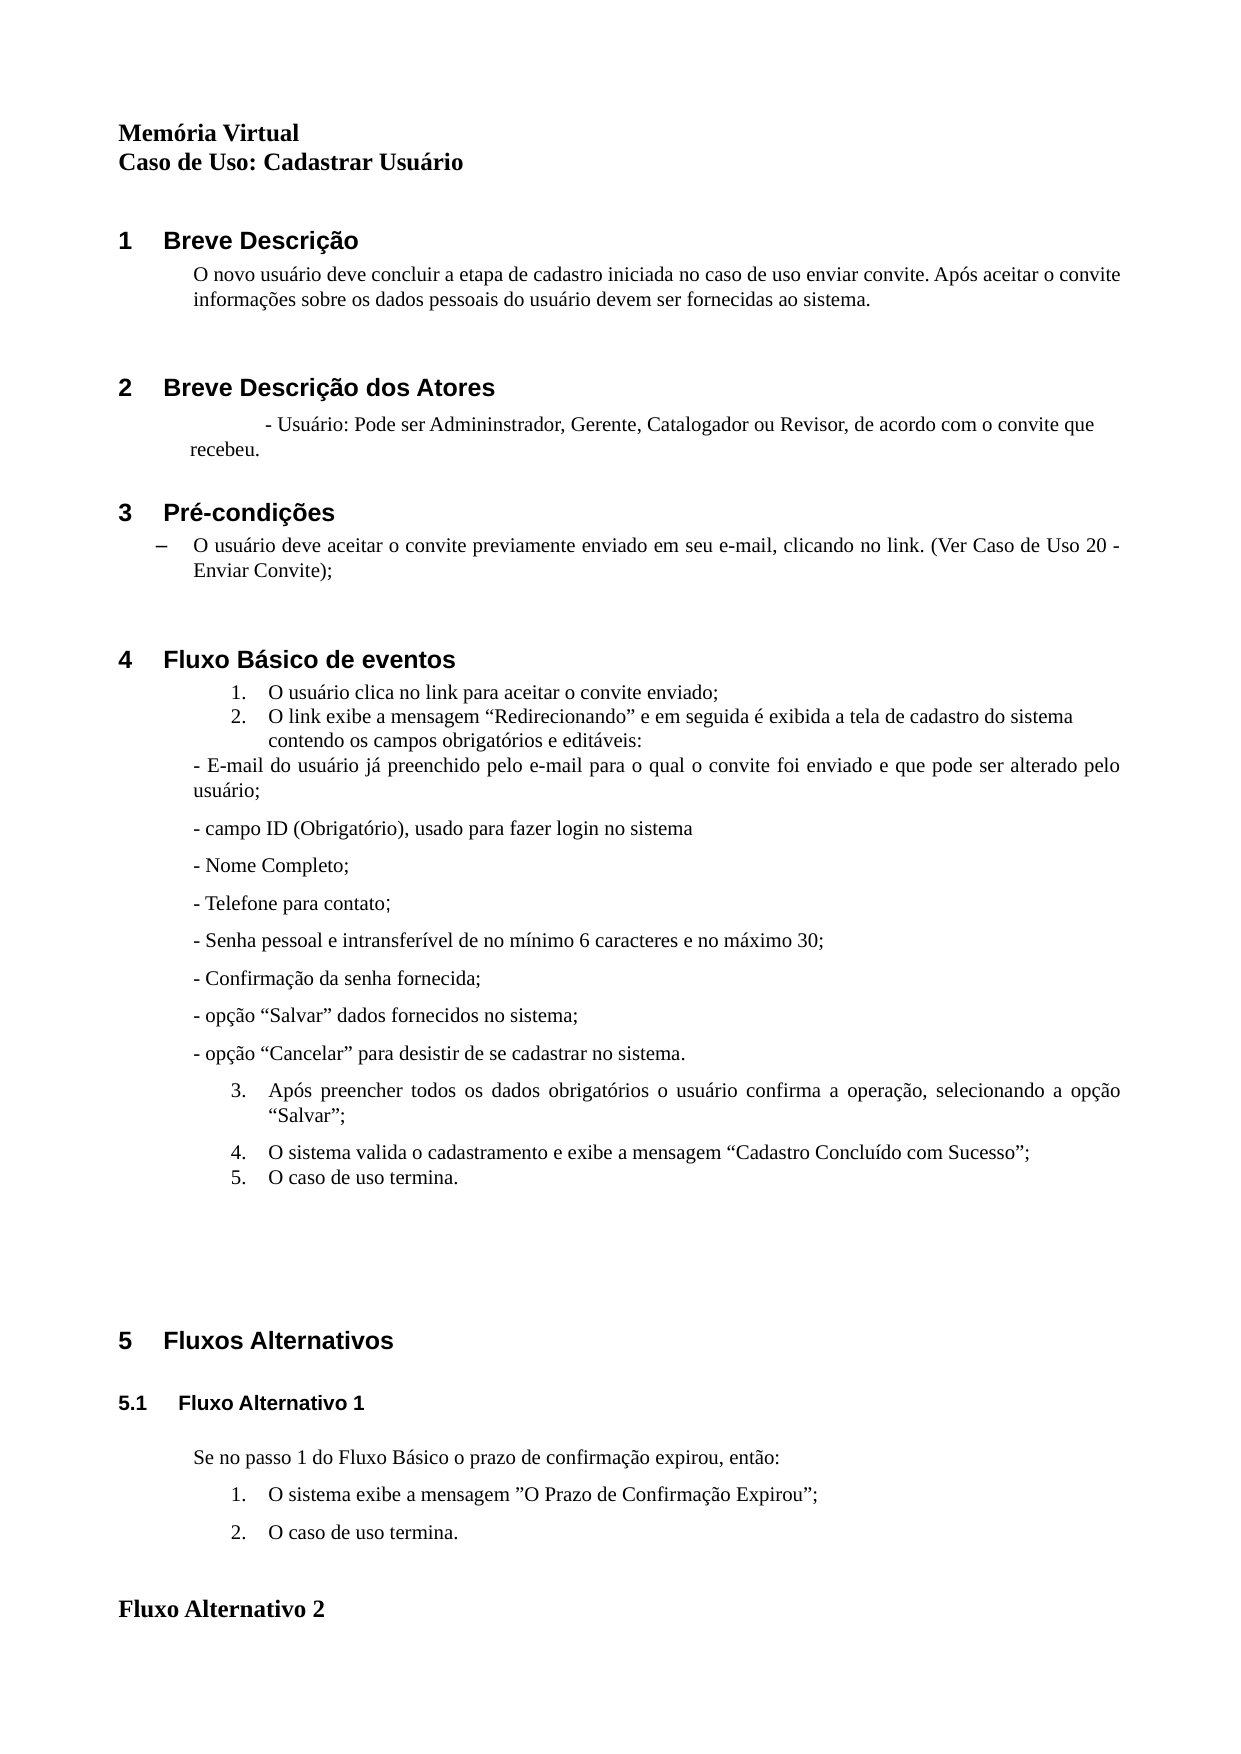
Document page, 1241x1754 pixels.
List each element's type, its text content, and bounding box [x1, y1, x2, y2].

list O caso de uso termina. [231, 1164, 1122, 1189]
text Memória Virtual Caso de Uso: Cadastrar Usuário [118, 118, 1122, 176]
text - opção “Salvar” dados fornecidos no sistema; [193, 1002, 1122, 1027]
list O usuário deve aceitar o convite previamente enviado em seu e-mail, clicando no link. (Ver Caso de Uso 20 - Enviar Convite); [156, 532, 1122, 582]
text - campo ID (Obrigatório), usado para fazer login no sistema [193, 815, 1122, 840]
text Fluxo Alternativo 2 [118, 1594, 1122, 1622]
list O caso de uso termina. [231, 1519, 1122, 1544]
subtitle Pré-condições [118, 497, 1122, 526]
text - Usuário: Pode ser Admininstrador, Gerente, Catalogador ou Revisor, de acordo com o convite que recebeu. [190, 408, 1122, 461]
text - Confirmação da senha fornecida; [193, 965, 1122, 990]
list O sistema exibe a mensagem ”O Prazo de Confirmação Expirou”; [231, 1481, 1122, 1506]
list O link exibe a mensagem “Redirecionando” e em seguida é exibida a tela de cadastro do sistema contendo os campos obrigatórios e editáveis: [231, 704, 1122, 752]
subtitle Fluxo Alternativo 1 [118, 1390, 1122, 1415]
list O usuário clica no link para aceitar o convite enviado; [231, 680, 1122, 704]
text - opção “Cancelar” para desistir de se cadastrar no sistema. [193, 1040, 1122, 1065]
subtitle Fluxos Alternativos [118, 1326, 1122, 1355]
subtitle Breve Descrição dos Atores [118, 373, 1122, 402]
text - Nome Completo; [193, 852, 1122, 877]
list O sistema valida o cadastramento e exibe a mensagem “Cadastro Concluído com Sucesso”; [231, 1140, 1122, 1164]
subtitle Breve Descrição [118, 226, 1122, 254]
text - Telefone para contato; [193, 890, 1122, 915]
text - Senha pessoal e intransferível de no mínimo 6 caracteres e no máximo 30; [193, 927, 1122, 952]
list Após preencher todos os dados obrigatórios o usuário confirma a operação, selecionando a opção “Salvar”; [231, 1077, 1122, 1127]
subtitle Fluxo Básico de eventos [118, 645, 1122, 674]
text - E-mail do usuário já preenchido pelo e-mail para o qual o convite foi enviado e que pode ser alterado pelo usuário; [193, 752, 1122, 802]
text O novo usuário deve concluir a etapa de cadastro iniciada no caso de uso enviar convite. Após aceitar o convite informações sobre os dados pessoais do usuário devem ser fornecidas ao sistema. [193, 261, 1122, 311]
text Se no passo 1 do Fluxo Básico o prazo de confirmação expirou, então: [193, 1444, 1122, 1469]
